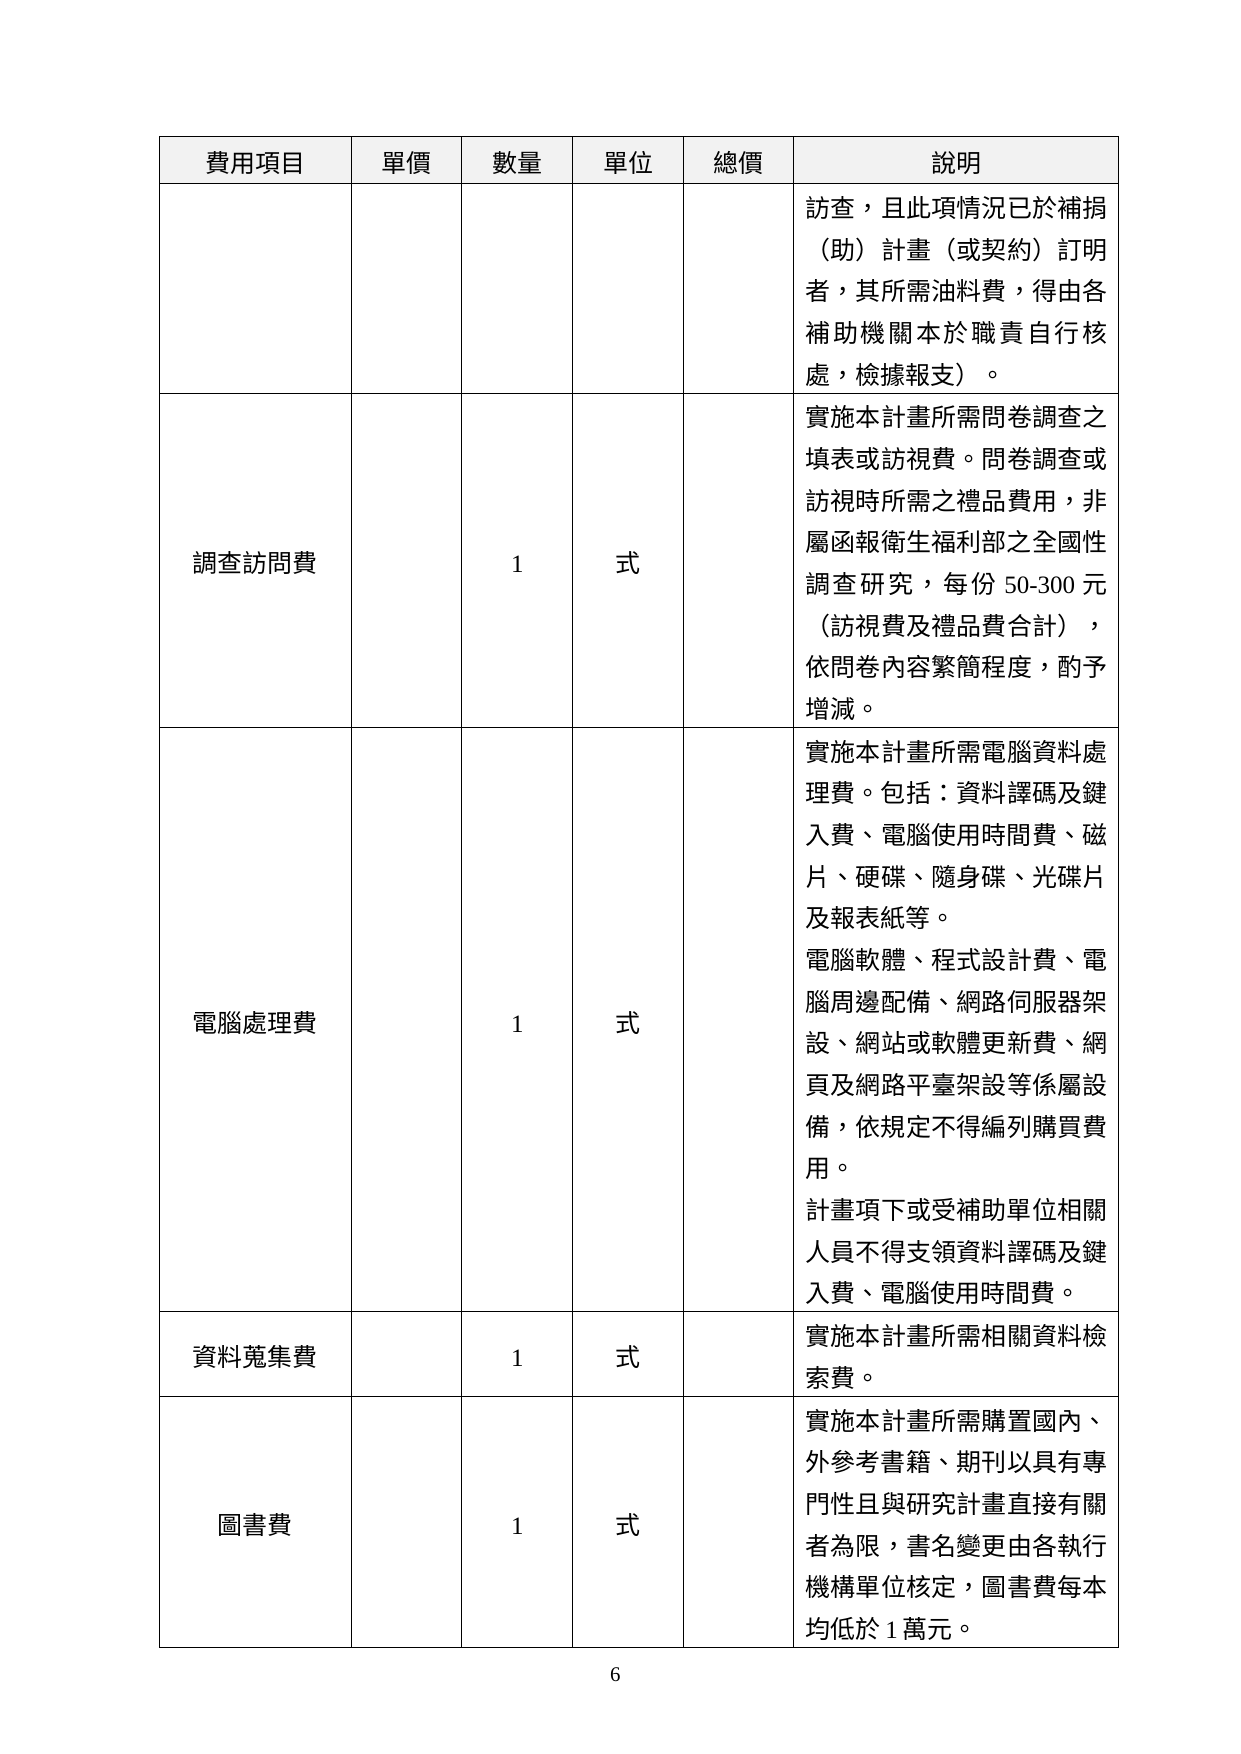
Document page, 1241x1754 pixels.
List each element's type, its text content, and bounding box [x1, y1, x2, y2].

table_cell [684, 1397, 793, 1647]
table_cell [573, 184, 683, 392]
table_cell 1 [462, 1397, 572, 1647]
table_cell 1 [462, 728, 572, 1311]
table_header 數量 [462, 137, 572, 183]
table_cell [684, 394, 793, 727]
table_cell [684, 184, 793, 392]
table_cell [684, 728, 793, 1311]
table_cell 實施本計畫所需相關資料檢索費。 [794, 1312, 1118, 1396]
table_cell [160, 184, 351, 392]
table_cell [462, 184, 572, 392]
table_cell [352, 184, 461, 392]
table_cell 實施本計畫所需電腦資料處理費。包括：資料譯碼及鍵入費、電腦使用時間費、磁片、硬碟、隨身碟、光碟片及報表紙等。 電腦軟體、程式設計費、電腦周邊配備、網路伺服器架設、網站或軟體更新費、網頁及網路平臺架設等係屬設備，依規定不得編列購買費用。 計畫項下或受補助單位相關人員不得支領資料譯碼及鍵入費、電腦使用時間費。 [794, 728, 1118, 1311]
table_cell 圖書費 [160, 1397, 351, 1647]
table_cell 調查訪問費 [160, 394, 351, 727]
table_cell 式 [573, 728, 683, 1311]
table_cell [684, 1312, 793, 1396]
table_cell 1 [462, 1312, 572, 1396]
table_header 單價 [352, 137, 461, 183]
table_cell 式 [573, 1397, 683, 1647]
table_cell 資料蒐集費 [160, 1312, 351, 1396]
table_cell 1 [462, 394, 572, 727]
table_cell [352, 728, 461, 1311]
table_cell 式 [573, 1312, 683, 1396]
table_header 費用項目 [160, 137, 351, 183]
table_header 單位 [573, 137, 683, 183]
table_cell 電腦處理費 [160, 728, 351, 1311]
table_cell 訪查，且此項情況已於補捐（助）計畫（或契約）訂明者，其所需油料費，得由各補助機關本於職責自行核處，檢據報支）。 [794, 184, 1118, 392]
table_cell [352, 1397, 461, 1647]
table_header 說明 [794, 137, 1118, 183]
table_cell 實施本計畫所需問卷調查之填表或訪視費。問卷調查或訪視時所需之禮品費用，非屬函報衛生福利部之全國性調查研究，每份50-300元（訪視費及禮品費合計），依問卷內容繁簡程度，酌予增減。 [794, 394, 1118, 727]
table_cell [352, 394, 461, 727]
table_cell [352, 1312, 461, 1396]
table_cell 實施本計畫所需購置國內、外參考書籍、期刊以具有專門性且與研究計畫直接有關者為限，書名變更由各執行機構單位核定，圖書費每本均低於1萬元。 [794, 1397, 1118, 1647]
table_cell 式 [573, 394, 683, 727]
table_header 總價 [684, 137, 793, 183]
